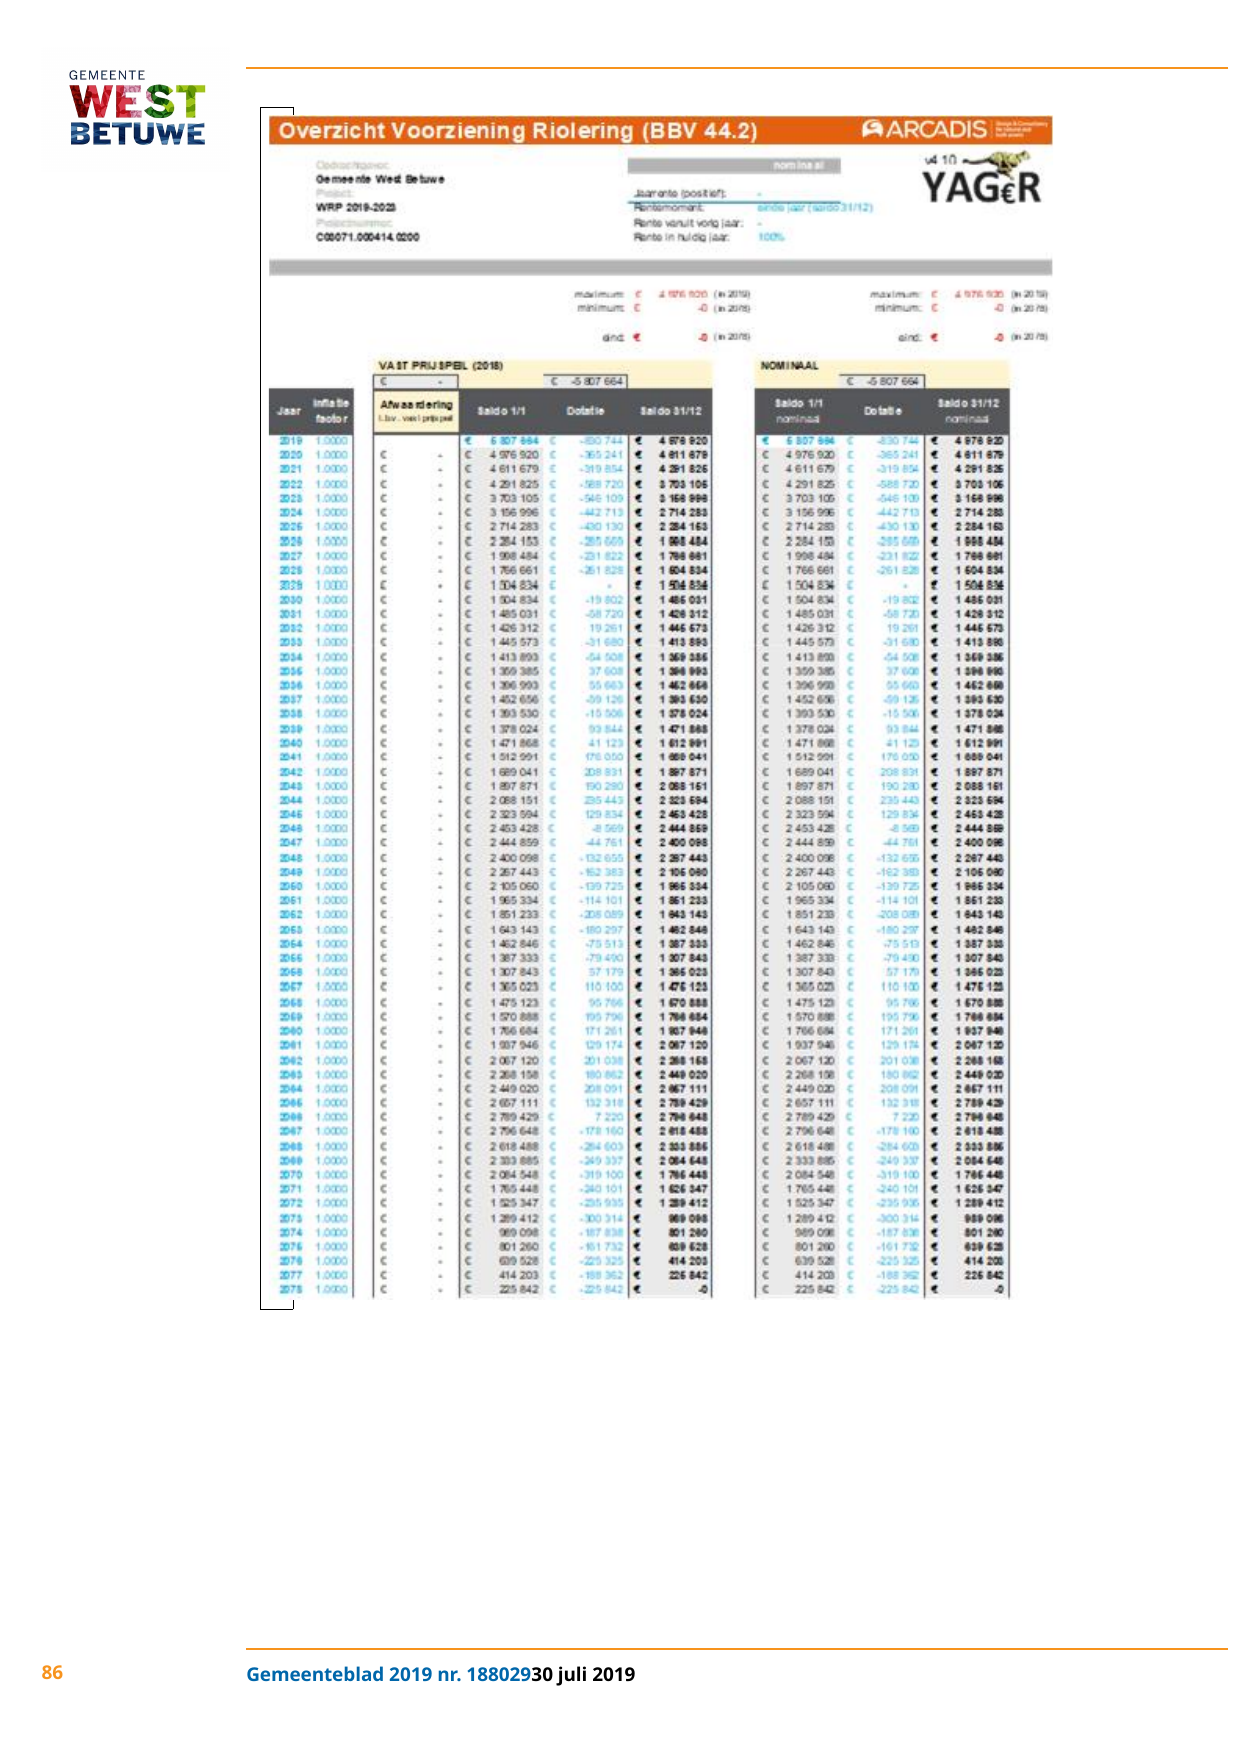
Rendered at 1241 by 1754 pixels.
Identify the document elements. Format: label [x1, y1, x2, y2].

picture [41, 47, 231, 172]
picture [268, 115, 1054, 1300]
